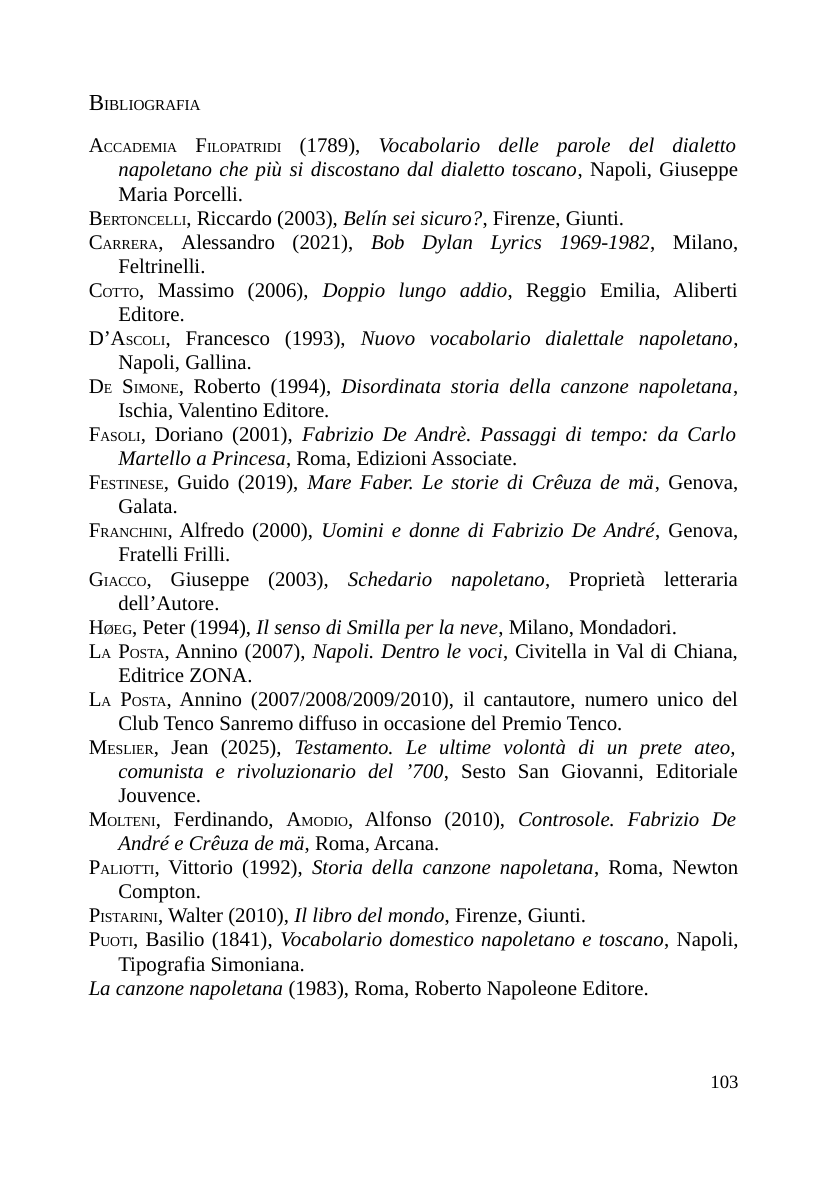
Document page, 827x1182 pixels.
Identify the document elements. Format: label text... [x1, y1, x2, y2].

text Bertoncelli, Riccardo (2003), Belín sei sicuro?, Firenze, Giunti. [88, 206, 738, 229]
text Puoti, Basilio (1841), Vocabolario domestico napoletano e toscano, Napoli, Tipografia Simoniana. [88, 927, 738, 976]
text Meslier, Jean (2025), Testamento. Le ultime volontà di un prete ateo, comunista e rivoluzionario del ’700, Sesto San Giovanni, Editoriale Jouvence. [88, 735, 738, 807]
text Festinese, Guido (2019), Mare Faber. Le storie di Crêuza de mä, Genova, Galata. [88, 470, 738, 518]
text La Posta, Annino (2007/2008/2009/2010), il cantautore, numero unico del Club Tenco Sanremo diffuso in occasione del Premio Tenco. [88, 687, 738, 735]
text Bibliografia [88, 88, 738, 115]
text Cotto, Massimo (2006), Doppio lungo addio, Reggio Emilia, Aliberti Editore. [88, 278, 738, 326]
text Fasoli, Doriano (2001), Fabrizio De Andrè. Passaggi di tempo: da Carlo Martello a Princesa, Roma, Edizioni Associate. [88, 422, 738, 470]
text La Posta, Annino (2007), Napoli. Dentro le voci, Civitella in Val di Chiana, Editrice Zona. [88, 639, 738, 687]
text Franchini, Alfredo (2000), Uomini e donne di Fabrizio De André, Genova, Fratelli Frilli. [88, 518, 738, 566]
text D’Ascoli, Francesco (1993), Nuovo vocabolario dialettale napoletano, Napoli, Gallina. [88, 326, 738, 374]
text Carrera, Alessandro (2021), Bob Dylan Lyrics 1969-1982, Milano, Feltrinelli. [88, 229, 738, 278]
text Giacco, Giuseppe (2003), Schedario napoletano, Proprietà letteraria dell’Autore. [88, 566, 738, 614]
text Molteni, Ferdinando, Amodio, Alfonso (2010), Controsole. Fabrizio De André e Crêuza de mä, Roma, Arcana. [88, 807, 738, 855]
text De Simone, Roberto (1994), Disordinata storia della canzone napoletana, Ischia, Valentino Editore. [88, 374, 738, 422]
text Accademia Filopatridi (1789), Vocabolario delle parole del dialetto napoletano che più si discostano dal dialetto toscano, Napoli, Giuseppe Maria Porcelli. [88, 133, 738, 206]
text Paliotti, Vittorio (1992), Storia della canzone napoletana, Roma, Newton Compton. [88, 855, 738, 903]
text Høeg, Peter (1994), Il senso di Smilla per la neve, Milano, Mondadori. [88, 614, 738, 639]
text La canzone napoletana (1983), Roma, Roberto Napoleone Editore. [88, 976, 738, 999]
text Pistarini, Walter (2010), Il libro del mondo, Firenze, Giunti. [88, 903, 738, 927]
